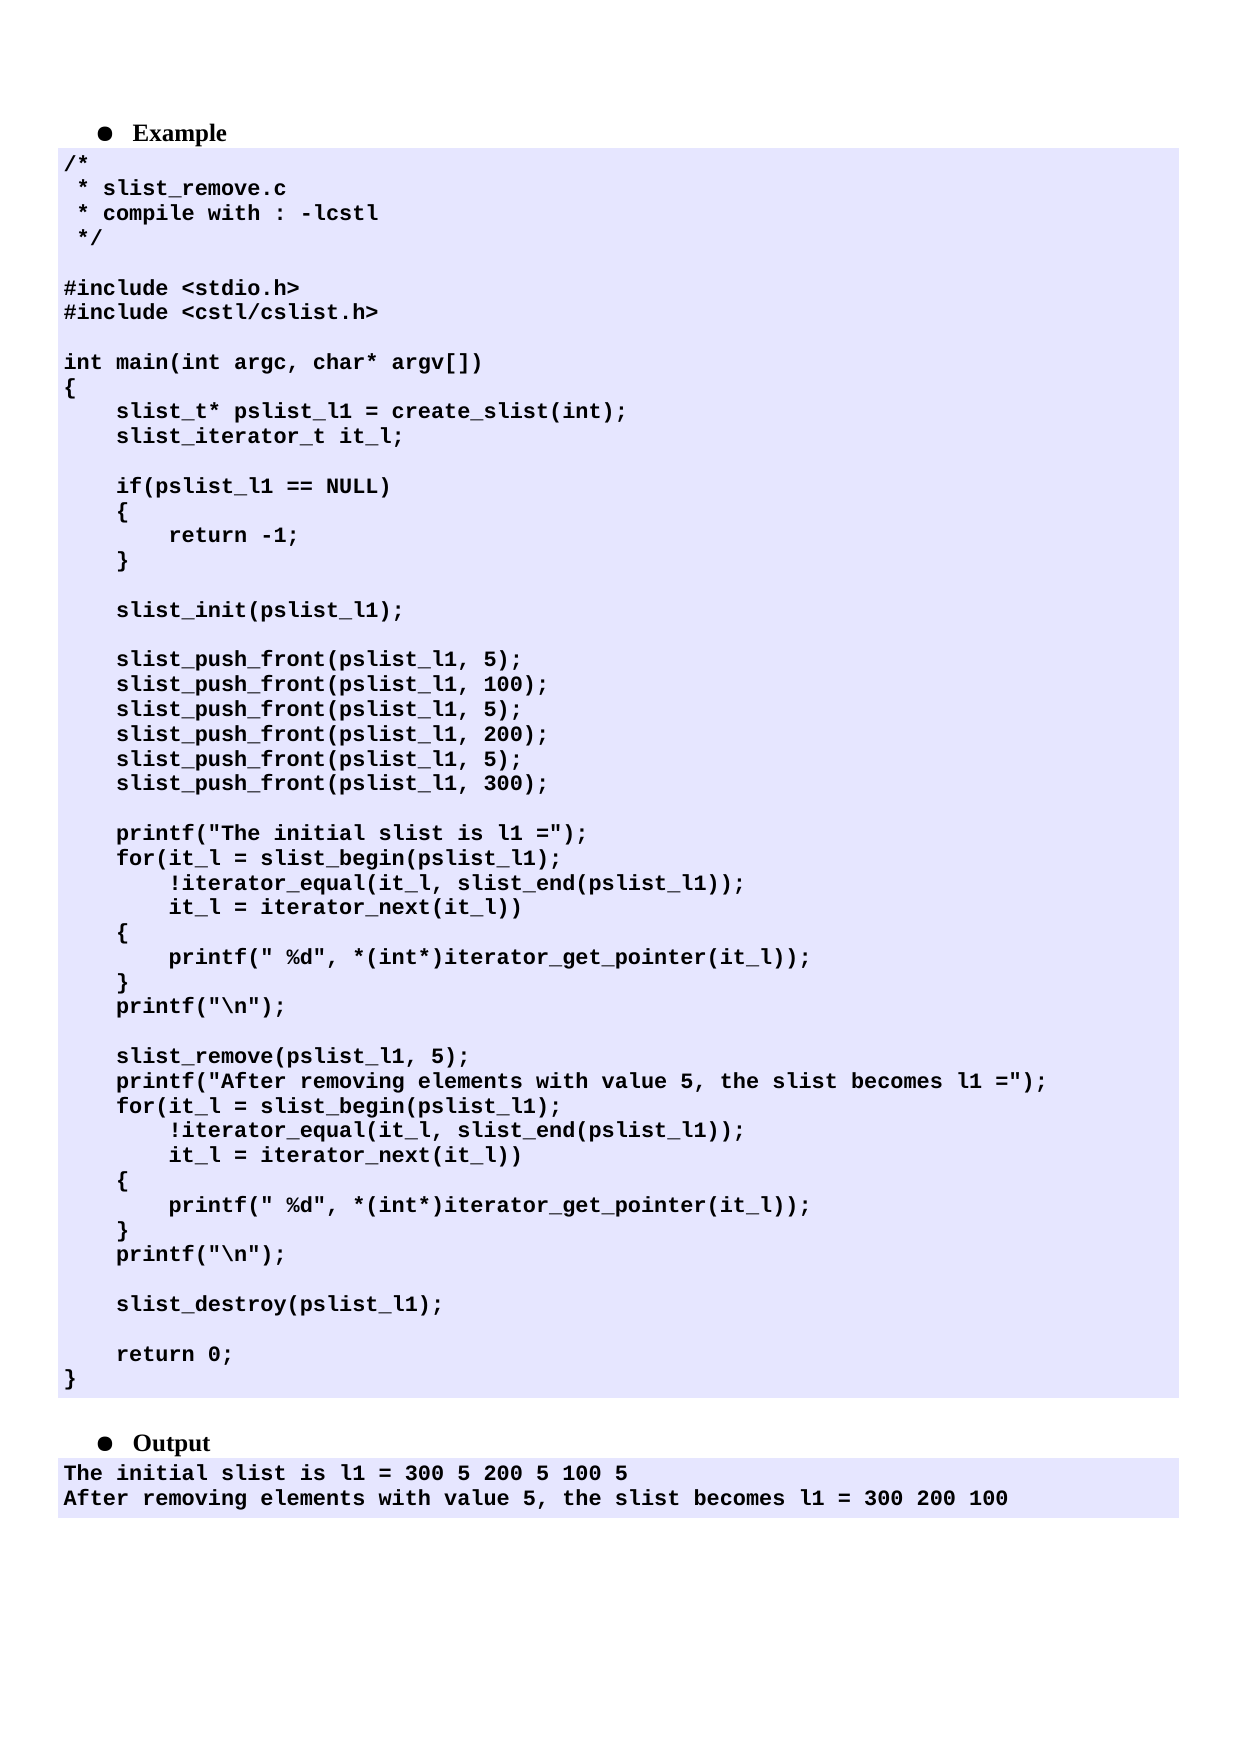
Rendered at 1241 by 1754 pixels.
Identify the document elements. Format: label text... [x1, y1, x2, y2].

table_header /* * slist_remove.c * compile with : -lcstl */ #include <stdio.h> #include <cstl/cslist.h> int main(int argc, char* argv[]) { slist_t* pslist_l1 = create_slist(int); slist_iterator_t it_l; if(pslist_l1 == NULL) { return -1; } slist_init(pslist_l1); slist_push_front(pslist_l1, 5); slist_push_front(pslist_l1, 100); slist_push_front(pslist_l1, 5); slist_push_front(pslist_l1, 200); slist_push_front(pslist_l1, 5); slist_push_front(pslist_l1, 300); printf("The initial slist is l1 ="); for(it_l = slist_begin(pslist_l1); !iterator_equal(it_l, slist_end(pslist_l1)); it_l = iterator_next(it_l)) { printf(" %d", *(int*)iterator_get_pointer(it_l)); } printf("\n"); slist_remove(pslist_l1, 5); printf("After removing elements with value 5, the slist becomes l1 ="); for(it_l = slist_begin(pslist_l1); !iterator_equal(it_l, slist_end(pslist_l1)); it_l = iterator_next(it_l)) { printf(" %d", *(int*)iterator_get_pointer(it_l)); } printf("\n"); slist_destroy(pslist_l1); return 0; } [58, 148, 1179, 1398]
table_header The initial slist is l1 = 300 5 200 5 100 5 After removing elements with value 5, the slist becomes l1 = 300 200 100 [58, 1458, 1179, 1518]
list Output [95, 1428, 1179, 1457]
list Example [95, 118, 1179, 147]
